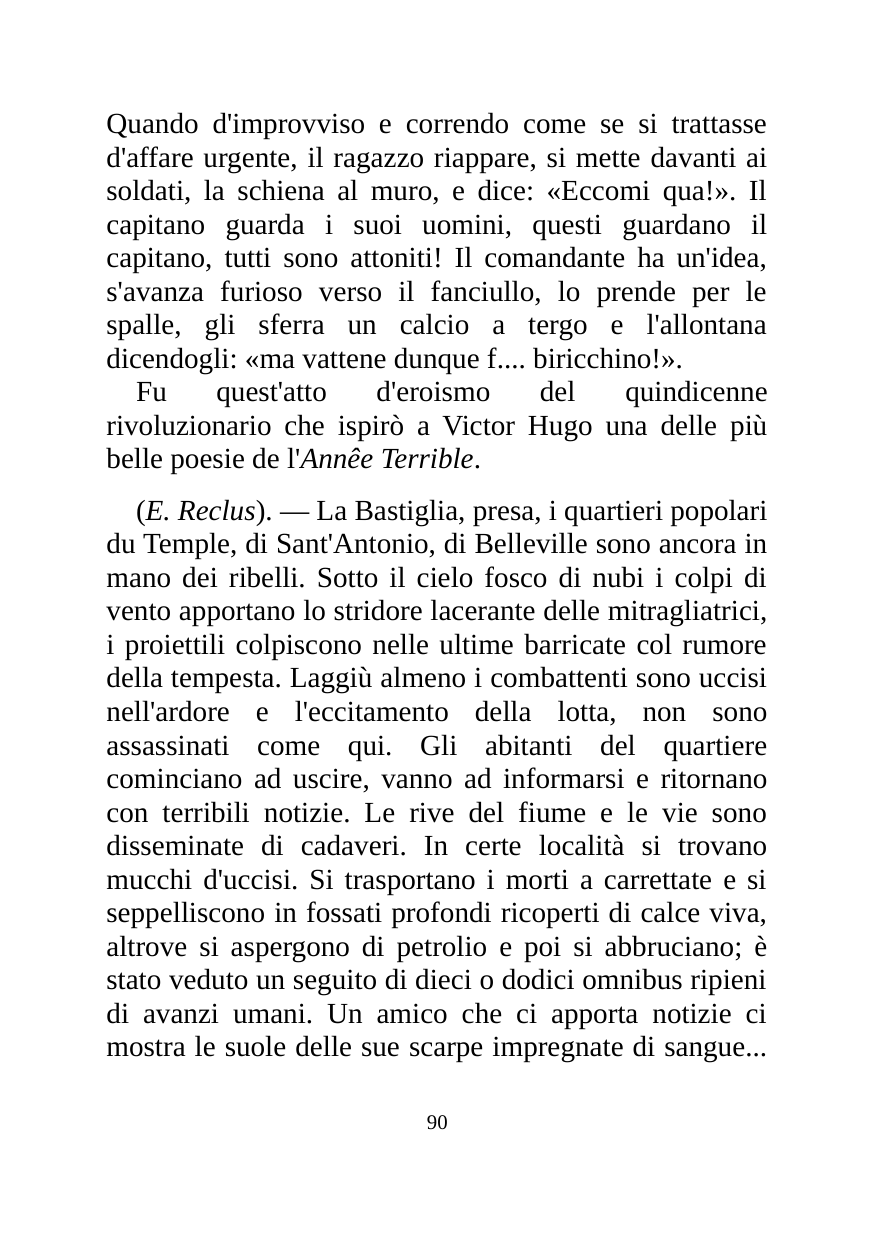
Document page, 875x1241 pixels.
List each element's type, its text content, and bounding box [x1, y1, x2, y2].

text Fu quest'atto d'eroismo del quindicenne rivoluzionario che ispirò a Victor Hugo una delle più belle poesie de l'Annêe Terrible. [106, 374, 768, 475]
text Quando d'improvviso e correndo come se si trattasse d'affare urgente, il ragazzo riappare, si mette davanti ai soldati, la schiena al muro, e dice: «Eccomi qua!». Il capitano guarda i suoi uomini, questi guardano il capitano, tutti sono attoniti! Il comandante ha un'idea, s'avanza furioso verso il fanciullo, lo prende per le spalle, gli sferra un calcio a tergo e l'allontana dicendogli: «ma vattene dunque f.... biricchino!». [106, 106, 768, 374]
text (E. Reclus). — La Bastiglia, presa, i quartieri popolari du Temple, di Sant'Antonio, di Belleville sono ancora in mano dei ribelli. Sotto il cielo fosco di nubi i colpi di vento apportano lo stridore lacerante delle mitragliatrici, i proiettili colpiscono nelle ultime barricate col rumore della tempesta. Laggiù almeno i combattenti sono uccisi nell'ardore e l'eccitamento della lotta, non sono assassinati come qui. Gli abitanti del quartiere cominciano ad uscire, vanno ad informarsi e ritornano con terribili notizie. Le rive del fiume e le vie sono disseminate di cadaveri. In certe località si trovano mucchi d'uccisi. Si trasportano i morti a carrettate e si seppelliscono in fossati profondi ricoperti di calce viva, altrove si aspergono di petrolio e poi si abbruciano; è stato veduto un seguito di dieci o dodici omnibus ripieni di avanzi umani. Un amico che ci apporta notizie ci mostra le suole delle sue scarpe impregnate di sangue... [106, 493, 768, 1063]
